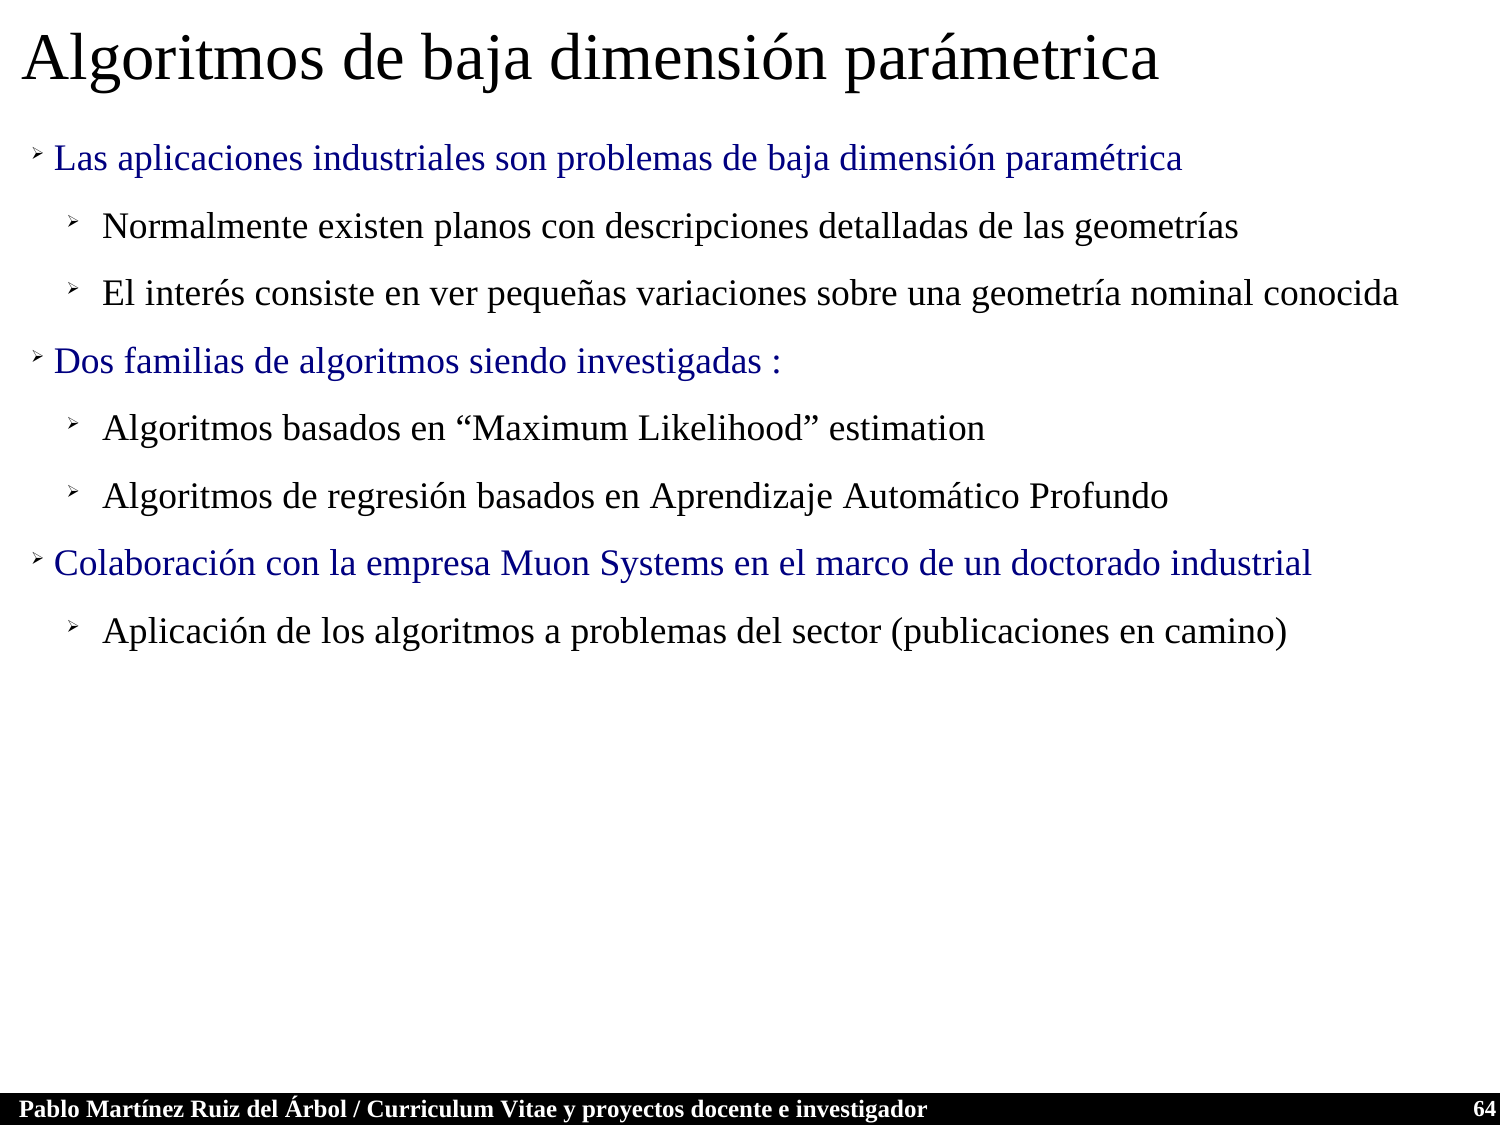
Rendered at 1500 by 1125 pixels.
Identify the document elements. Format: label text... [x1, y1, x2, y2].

text_box Las aplicaciones industriales son problemas de baja dimensión paramétrica Normalmente existen planos con descripciones detalladas de las geometrías El interés consiste en ver pequeñas variaciones sobre una geometría nominal conocida Dos familias de algoritmos siendo investigadas : Algoritmos basados en “Maximum Likelihood” estimation Algoritmos de regresión basados en Aprendizaje Automático Profundo Colaboración con la empresa Muon Systems en el marco de un doctorado industrial Aplicación de los algoritmos a problemas del sector (publicaciones en camino) [11, 98, 1500, 279]
text_box Algoritmos de baja dimensión parámetrica [0, 3, 1197, 111]
